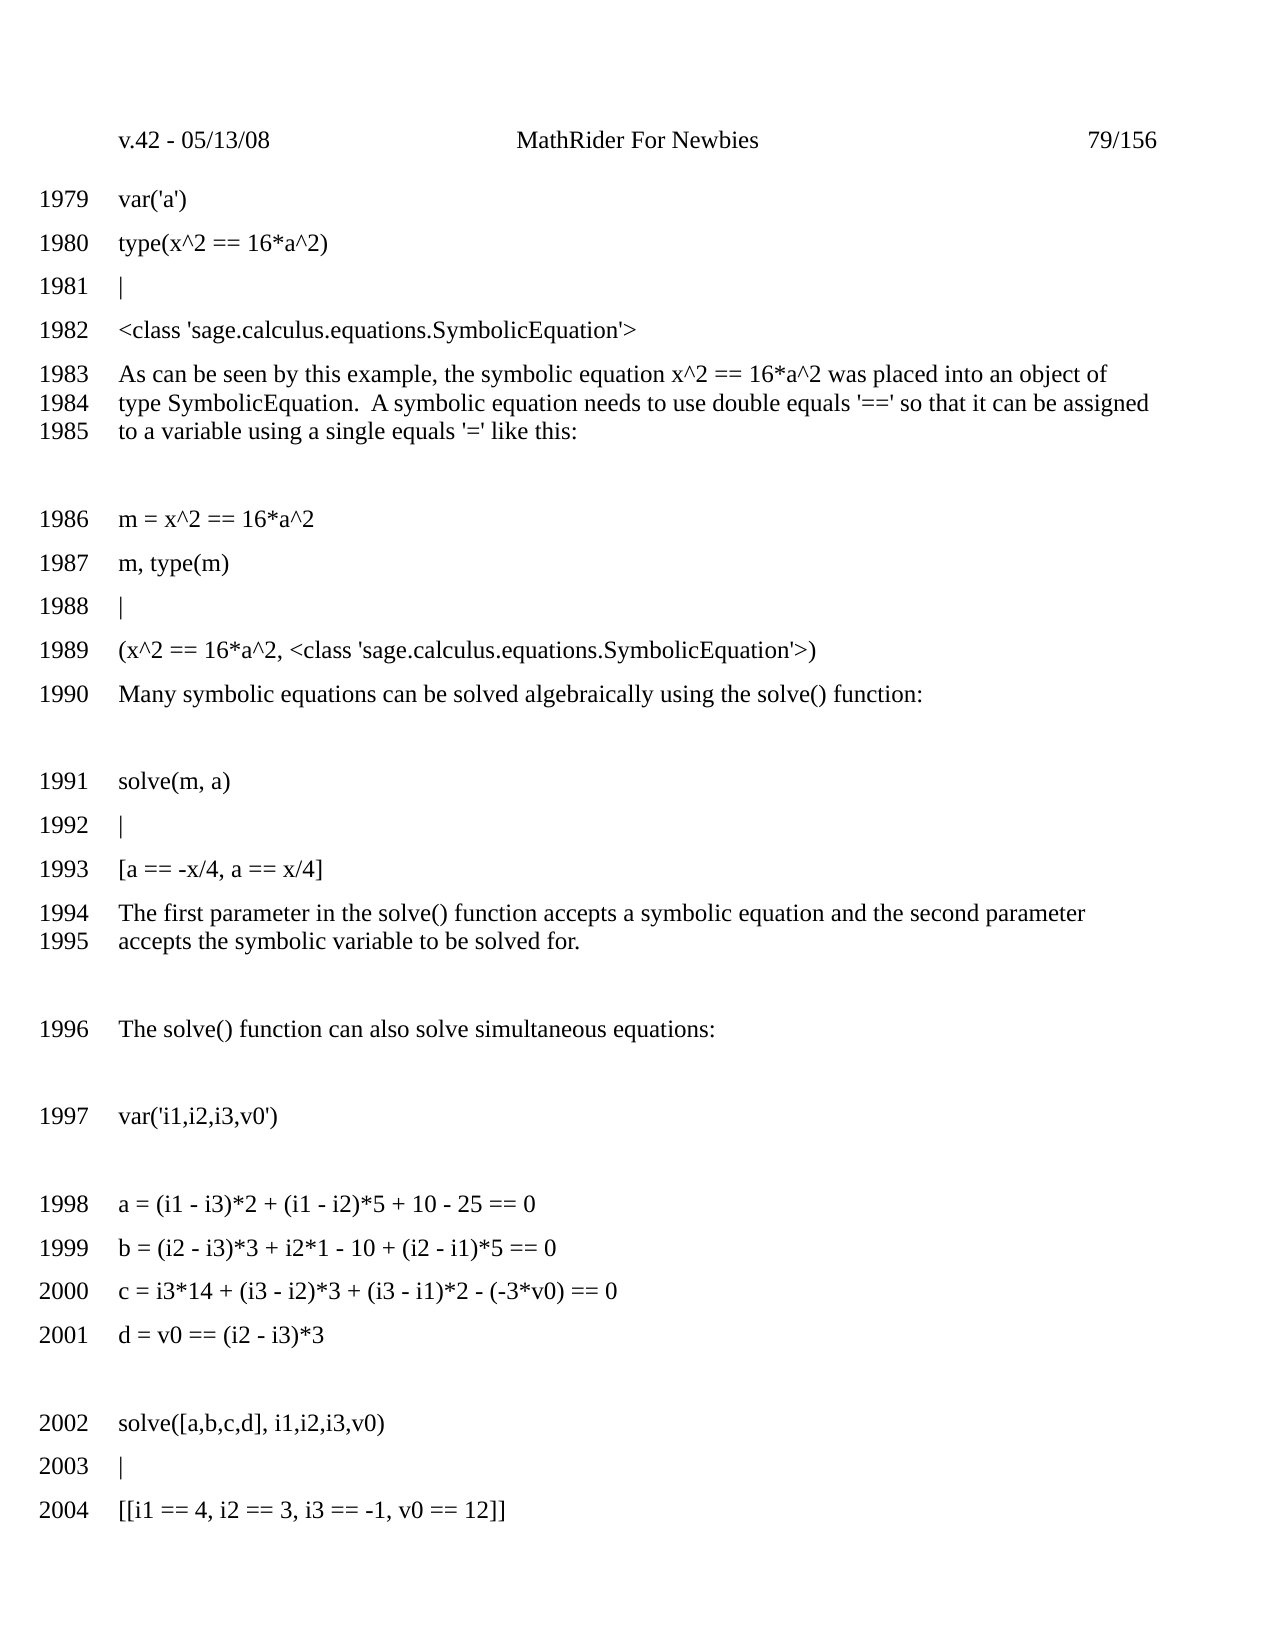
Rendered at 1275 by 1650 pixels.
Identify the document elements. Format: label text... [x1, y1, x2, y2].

text <class 'sage.calculus.equations.SymbolicEquation'> [118, 315, 1157, 344]
text m, type(m) [118, 548, 1157, 576]
text a = (i1 - i3)*2 + (i1 - i2)*5 + 10 - 25 == 0 [118, 1189, 1157, 1218]
text | [118, 1451, 1157, 1480]
text | [118, 591, 1157, 620]
text [a == -x/4, a == x/4] [118, 854, 1157, 883]
text m = x^2 == 16*a^2 [118, 504, 1157, 533]
text Many symbolic equations can be solved algebraically using the solve() function: [118, 679, 1157, 708]
text As can be seen by this example, the symbolic equation x^2 == 16*a^2 was placed into an object of type SymbolicEquation. A symbolic equation needs to use double equals '==' so that it can be assigned to a variable using a single equals '=' like this: [118, 359, 1157, 445]
text d = v0 == (i2 - i3)*3 [118, 1320, 1157, 1349]
text (x^2 == 16*a^2, <class 'sage.calculus.equations.SymbolicEquation'>) [118, 635, 1157, 664]
text var('i1,i2,i3,v0') [118, 1101, 1157, 1130]
text b = (i2 - i3)*3 + i2*1 - 10 + (i2 - i1)*5 == 0 [118, 1233, 1157, 1261]
text | [118, 271, 1157, 300]
text | [118, 810, 1157, 839]
text The first parameter in the solve() function accepts a symbolic equation and the second parameter accepts the symbolic variable to be solved for. [118, 898, 1157, 955]
text c = i3*14 + (i3 - i2)*3 + (i3 - i1)*2 - (-3*v0) == 0 [118, 1276, 1157, 1305]
text solve(m, a) [118, 766, 1157, 795]
text type(x^2 == 16*a^2) [118, 228, 1157, 256]
text var('a') [118, 184, 1157, 213]
text [[i1 == 4, i2 == 3, i3 == -1, v0 == 12]] [118, 1495, 1157, 1524]
text The solve() function can also solve simultaneous equations: [118, 1014, 1157, 1043]
text solve([a,b,c,d], i1,i2,i3,v0) [118, 1408, 1157, 1436]
